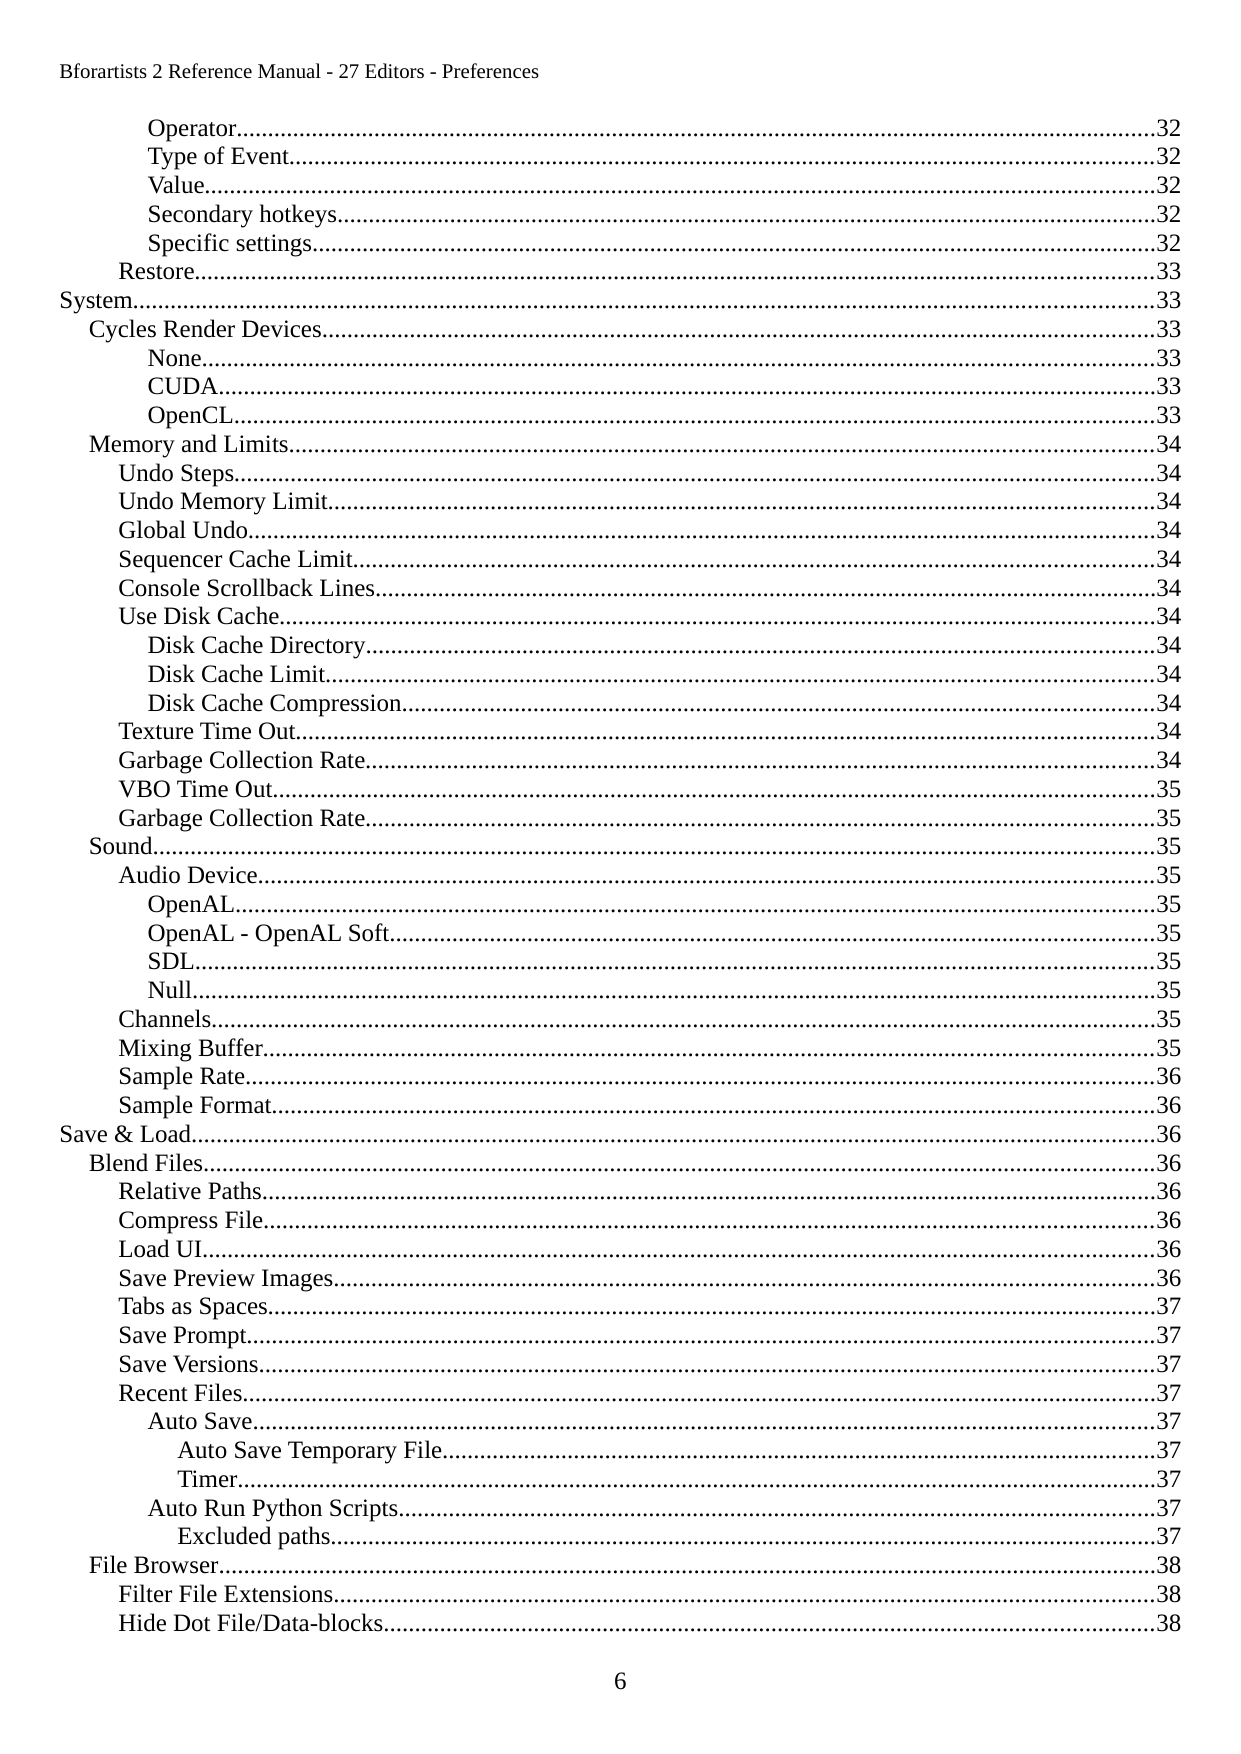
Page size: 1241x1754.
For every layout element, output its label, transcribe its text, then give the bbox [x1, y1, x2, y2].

text SDL 35 [147, 946, 1181, 975]
text Sample Format 36 [118, 1090, 1181, 1119]
text System 33 [59, 285, 1181, 314]
text Save & Load 36 [59, 1119, 1181, 1148]
text Disk Cache Limit 34 [147, 659, 1181, 688]
text Operator 32 [147, 113, 1181, 141]
text Sequencer Cache Limit 34 [118, 544, 1181, 573]
text None 33 [147, 343, 1181, 371]
text Sound 35 [88, 831, 1181, 860]
text Relative Paths 36 [118, 1176, 1181, 1205]
text Audio Device 35 [118, 860, 1181, 889]
text OpenAL - OpenAL Soft 35 [147, 918, 1181, 946]
text Hide Dot File/Data-blocks 38 [118, 1608, 1181, 1636]
text Save Preview Images 36 [118, 1263, 1181, 1291]
text Compress File 36 [118, 1205, 1181, 1234]
text Garbage Collection Rate 34 [118, 745, 1181, 774]
text VBO Time Out 35 [118, 774, 1181, 803]
text Memory and Limits 34 [88, 429, 1181, 458]
text Timer 37 [177, 1464, 1181, 1493]
text Type of Event 32 [147, 141, 1181, 170]
text Specific settings 32 [147, 228, 1181, 256]
text Save Versions 37 [118, 1349, 1181, 1378]
text Disk Cache Directory 34 [147, 630, 1181, 659]
text Null 35 [147, 975, 1181, 1004]
text OpenAL 35 [147, 889, 1181, 918]
text Recent Files 37 [118, 1378, 1181, 1406]
text Mixing Buffer 35 [118, 1033, 1181, 1061]
text Auto Save Temporary File 37 [177, 1435, 1181, 1464]
text Tabs as Spaces 37 [118, 1291, 1181, 1320]
text Load UI 36 [118, 1234, 1181, 1263]
text Cycles Render Devices 33 [88, 314, 1181, 343]
text Use Disk Cache 34 [118, 601, 1181, 630]
text OpenCL 33 [147, 400, 1181, 429]
text Sample Rate 36 [118, 1061, 1181, 1090]
text Disk Cache Compression 34 [147, 688, 1181, 716]
text Channels 35 [118, 1004, 1181, 1033]
text File Browser 38 [88, 1550, 1181, 1579]
text Save Prompt 37 [118, 1320, 1181, 1349]
text Global Undo 34 [118, 515, 1181, 544]
text Console Scrollback Lines 34 [118, 573, 1181, 601]
text Filter File Extensions 38 [118, 1579, 1181, 1608]
text Undo Memory Limit 34 [118, 486, 1181, 515]
text Texture Time Out 34 [118, 716, 1181, 745]
text Value 32 [147, 170, 1181, 199]
text CUDA 33 [147, 371, 1181, 400]
text Undo Steps 34 [118, 458, 1181, 486]
text Secondary hotkeys 32 [147, 199, 1181, 228]
text Blend Files 36 [88, 1148, 1181, 1176]
text Restore 33 [118, 256, 1181, 285]
text Garbage Collection Rate 35 [118, 803, 1181, 831]
text Auto Save 37 [147, 1406, 1181, 1435]
text Excluded paths 37 [177, 1521, 1181, 1550]
text Auto Run Python Scripts 37 [147, 1493, 1181, 1521]
